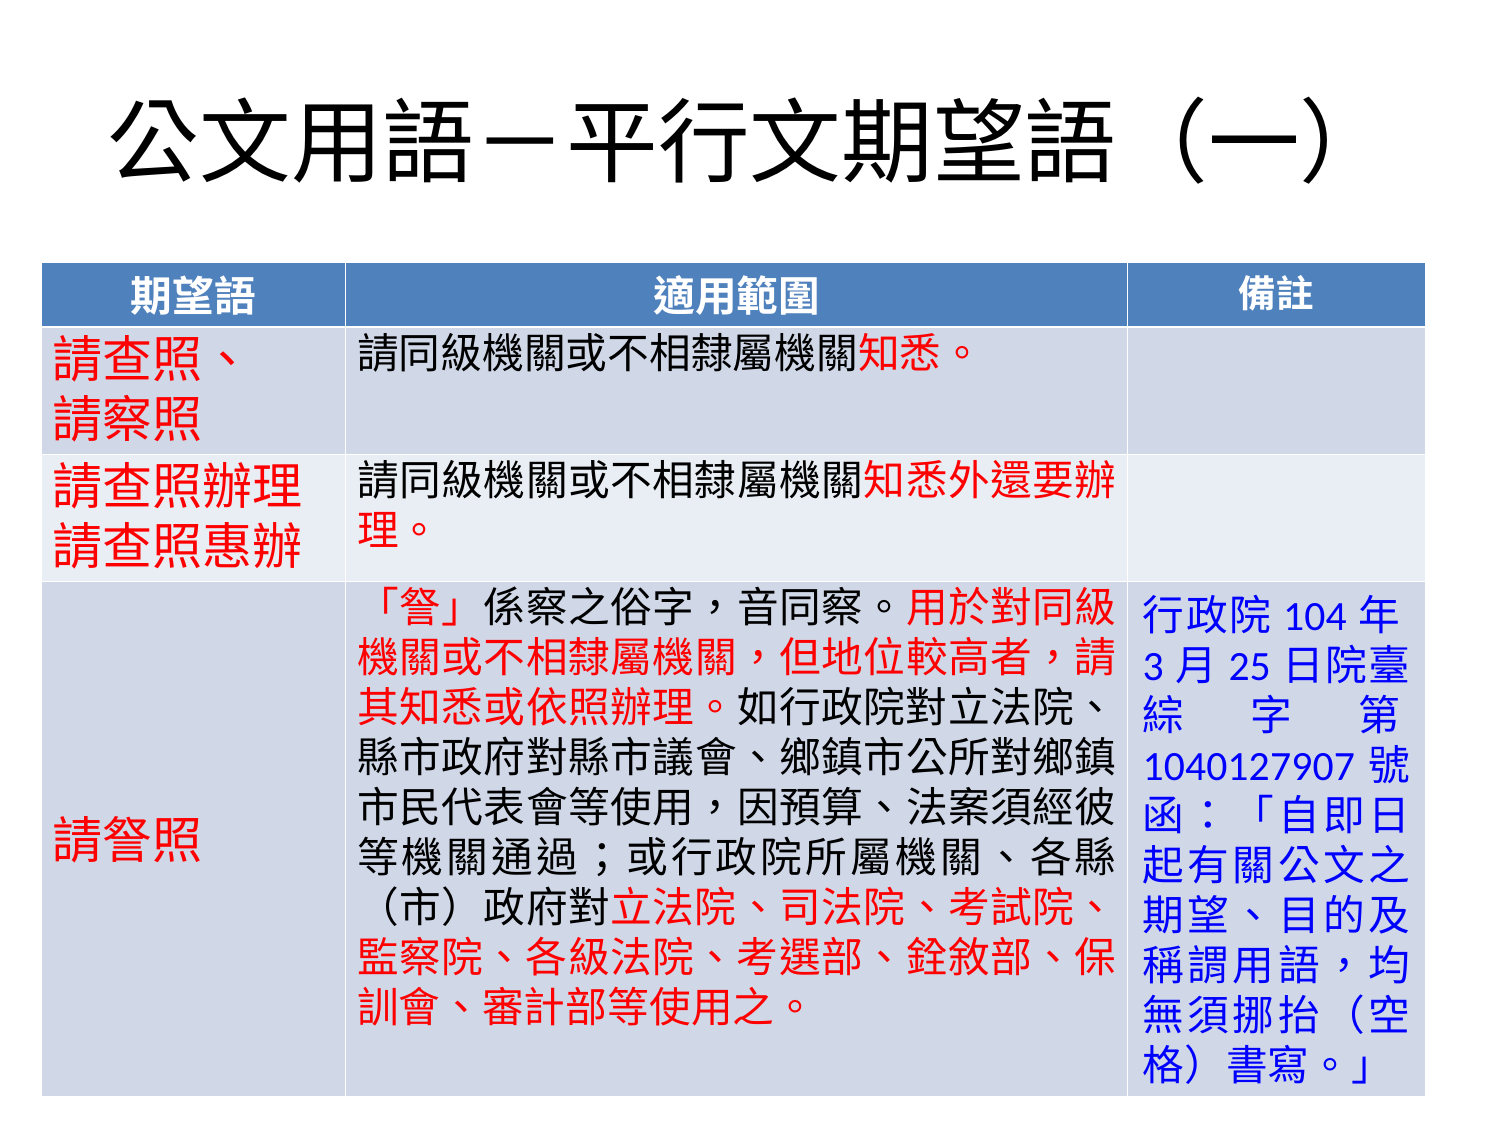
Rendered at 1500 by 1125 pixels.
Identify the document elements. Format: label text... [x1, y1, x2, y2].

table_cell 請同級機關或不相隸屬機關知悉。 [346, 328, 1127, 454]
table_cell 請查照、 請察照 [42, 328, 345, 454]
table_cell [1128, 455, 1425, 581]
table_cell 行政院104年3月25日院臺綜字第1040127907號函：「自即日起有關公文之期望、目的及稱謂用語，均無須挪抬（空格）書寫。」 [1128, 582, 1425, 1096]
table_cell [1128, 328, 1425, 454]
title 公文用語－平行文期望語（一） [75, 45, 1426, 233]
table_header 備註 [1128, 263, 1425, 326]
table_cell 請查照辦理 請查照惠辦 [42, 455, 345, 581]
table_header 適用範圍 [346, 263, 1127, 326]
table_header 期望語 [42, 263, 345, 326]
table_cell 請詧照 [42, 582, 345, 1096]
table_cell 「詧」係察之俗字，音同察。用於對同級機關或不相隸屬機關，但地位較高者，請其知悉或依照辦理。如行政院對立法院、縣市政府對縣市議會、鄉鎮市公所對鄉鎮市民代表會等使用，因預算、法案須經彼等機關通過；或行政院所屬機關、各縣（市）政府對立法院、司法院、考試院、監察院、各級法院、考選部、銓敘部、保訓會、審計部等使用之。 [346, 582, 1127, 1096]
table_cell 請同級機關或不相隸屬機關知悉外還要辦理。 [346, 455, 1127, 581]
